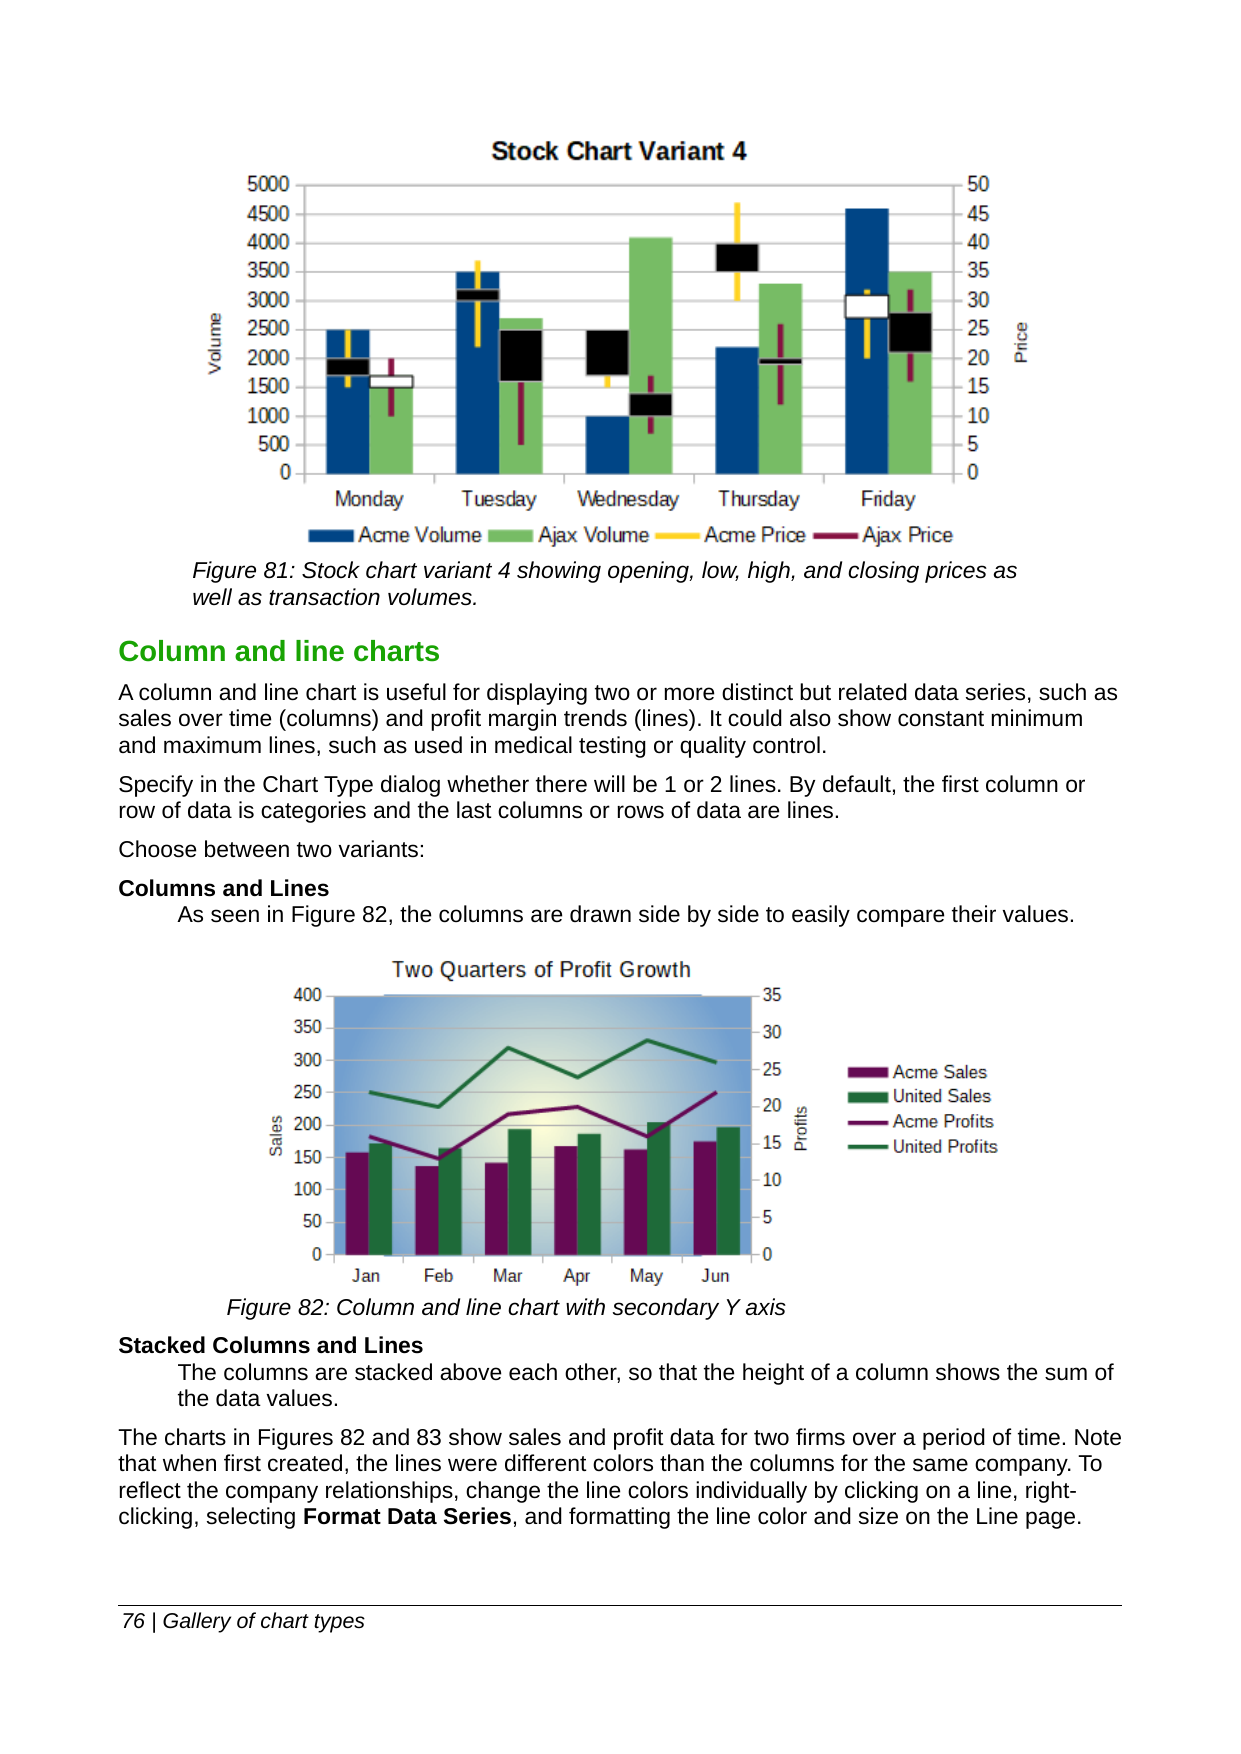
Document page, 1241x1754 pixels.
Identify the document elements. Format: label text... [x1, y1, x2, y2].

picture [226, 939, 1014, 1294]
text The columns are stacked above each other, so that the height of a column shows the sum of the data values. [177, 1359, 1122, 1411]
picture [192, 118, 1049, 558]
text The charts in Figures 82 and 83 show sales and profit data for two firms over a period of time. Note that when first created, the lines were different colors than the columns for the same company. To reflect the company relationships, change the line colors individually by clicking on a line, right-clicking, selecting Format Data Series, and formatting the line color and size on the Line page. [118, 1424, 1122, 1529]
text Specify in the Chart Type dialog whether there will be 1 or 2 lines. By default, the first column or row of data is categories and the last columns or rows of data are lines. [118, 771, 1122, 823]
text As seen in Figure 82, the columns are drawn side by side to easily compare their values. [177, 901, 1122, 927]
text Figure 81: Stock chart variant 4 showing opening, low, high, and closing prices as well as transaction volumes. [192, 558, 1048, 610]
text Choose between two variants: [118, 836, 1122, 862]
subtitle Column and line charts [118, 634, 1122, 667]
text Figure 82: Column and line chart with secondary Y axis [226, 1294, 1014, 1320]
text Columns and Lines [118, 874, 1122, 901]
text A column and line chart is useful for displaying two or more distinct but related data series, such as sales over time (columns) and profit margin trends (lines). It could also show constant minimum and maximum lines, such as used in medical testing or quality control. [118, 679, 1122, 758]
text Stacked Columns and Lines [118, 1332, 1122, 1359]
